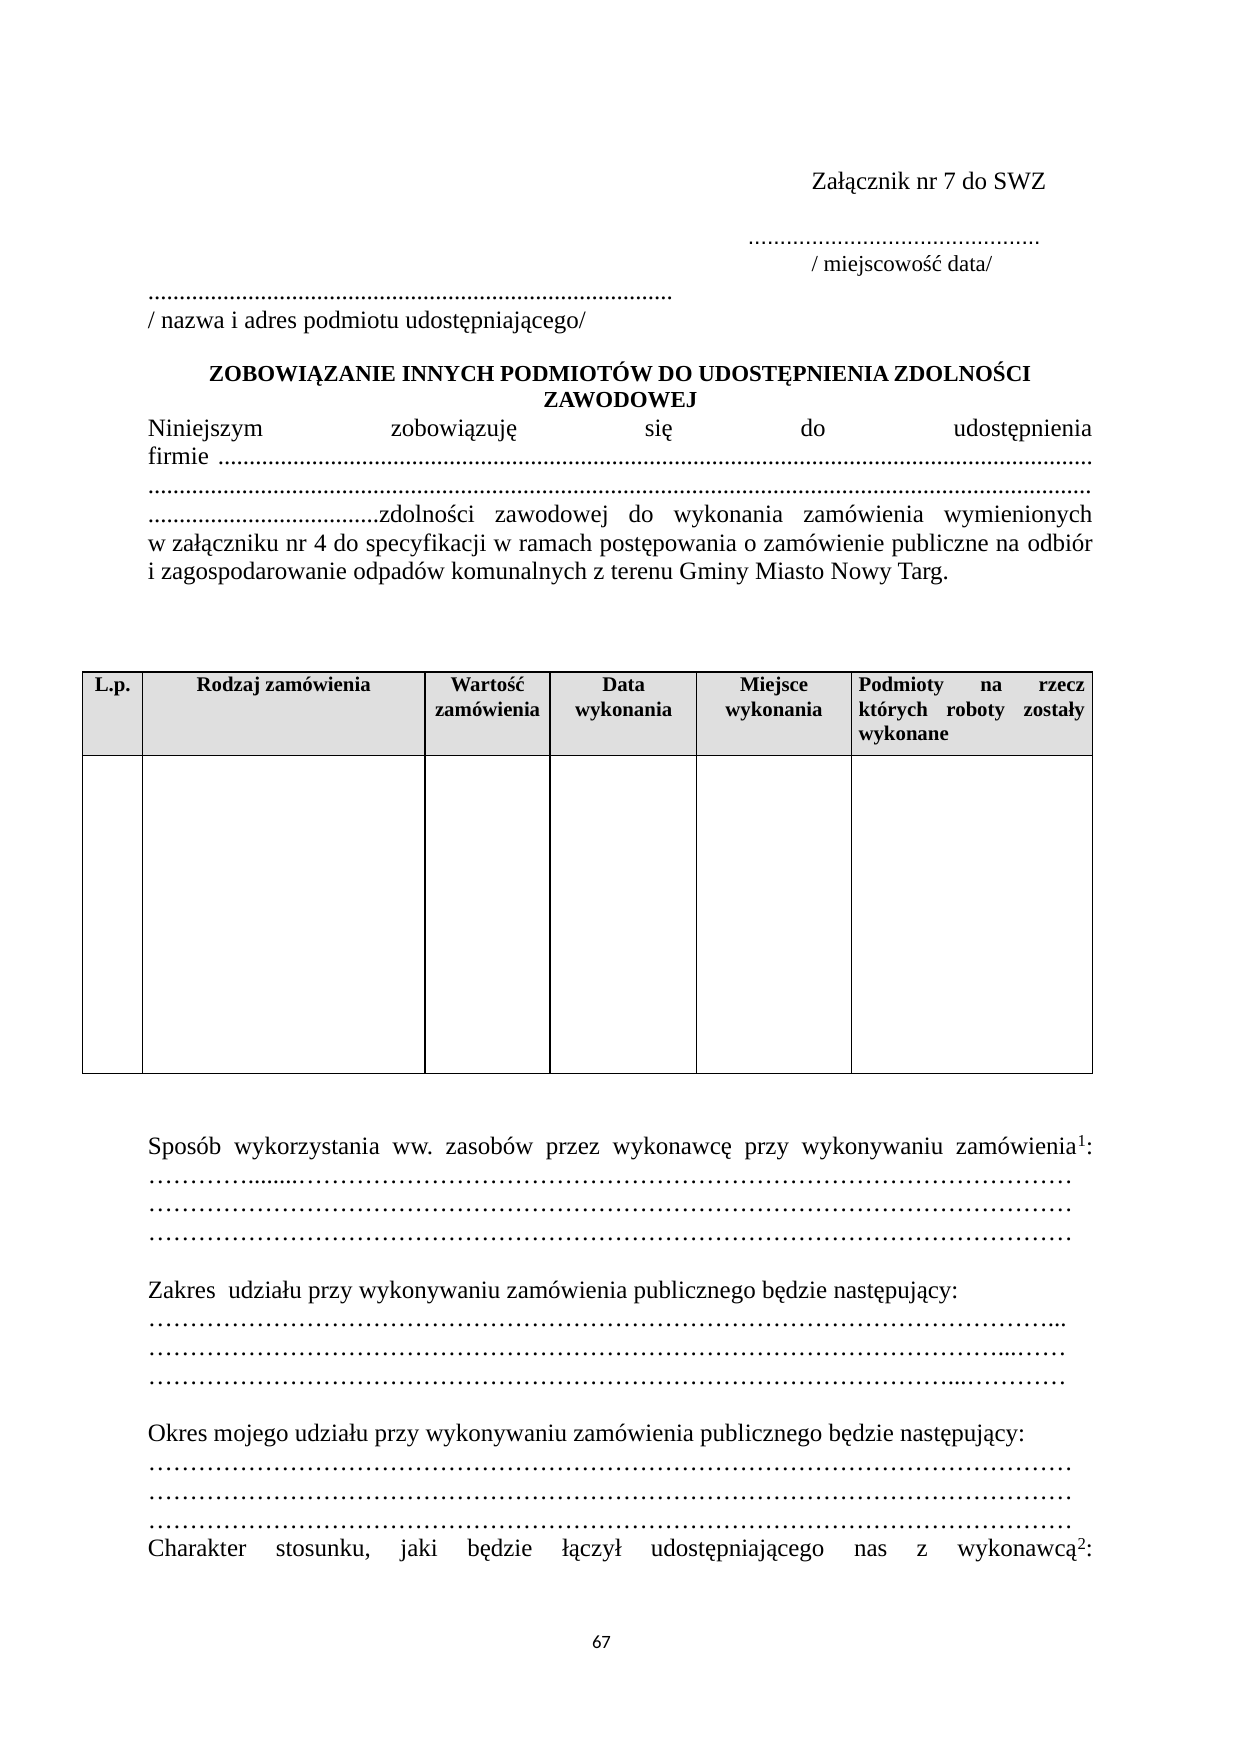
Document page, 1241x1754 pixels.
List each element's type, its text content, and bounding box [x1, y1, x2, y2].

table_cell [697, 756, 851, 1072]
table_cell [551, 756, 696, 1072]
table_cell [143, 756, 424, 1072]
text ………………………………………………………………………………………………… [148, 1217, 1093, 1246]
text / nazwa i adres podmiotu udostępniającego/ [148, 305, 1093, 333]
text ………………………………………………………………………………………………… [148, 1476, 1093, 1505]
text / miejscowość data/ [738, 250, 1093, 276]
table_cell [83, 756, 142, 1072]
text Załącznik nr 7 do SWZ [811, 166, 1093, 194]
table_header Miejsce wykonania [697, 673, 851, 755]
table_header Wartość zamówienia [426, 673, 549, 755]
text Sposób wykorzystania ww. zasobów przez wykonawcę przy wykonywaniu zamówienia1: …………........………………………………………………………………………………… [148, 1131, 1093, 1188]
table_header Rodzaj zamówienia [143, 673, 424, 755]
text …………………………………………………………………………………………...…… [148, 1332, 1093, 1361]
text ………………………………………………………………………………………………… [148, 1188, 1093, 1217]
text Niniejszym zobowiązuję się do udostępnienia firmie ........................................................................................................................................................................................................................................................................................................................................zdolności zawodowej do wykonania zamówienia wymienionych w załączniku nr 4 do specyfikacji w ramach postępowania o zamówienie publiczne na odbiór i zagospodarowanie odpadów komunalnych z terenu Gminy Miasto Nowy Targ. [148, 413, 1093, 585]
table_cell [426, 756, 549, 1072]
text ……………………………………………………………………………………...………… [148, 1361, 1093, 1390]
table_cell [852, 756, 1092, 1072]
table_header Podmioty na rzecz których roboty zostały wykonane [852, 673, 1092, 755]
text .................................................................................... [148, 276, 1093, 305]
text ………………………………………………………………………………………………… [148, 1447, 1093, 1476]
text ………………………………………………………………………………………………… [148, 1505, 1093, 1533]
table_header L.p. [83, 673, 142, 755]
text Charakter stosunku, jaki będzie łączył udostępniającego nas z wykonawcą2: [148, 1533, 1093, 1562]
text ………………………………………………………………………………………………... [148, 1303, 1093, 1332]
table_header Data wykonania [551, 673, 696, 755]
text .............................................. [148, 223, 1093, 250]
text Zakres udziału przy wykonywaniu zamówienia publicznego będzie następujący: [148, 1275, 1093, 1303]
text ZOBOWIĄZANIE INNYCH PODMIOTÓW DO UDOSTĘPNIENIA ZDOLNOŚCI ZAWODOWEJ [148, 360, 1093, 413]
text Okres mojego udziału przy wykonywaniu zamówienia publicznego będzie następujący: [148, 1418, 1093, 1447]
